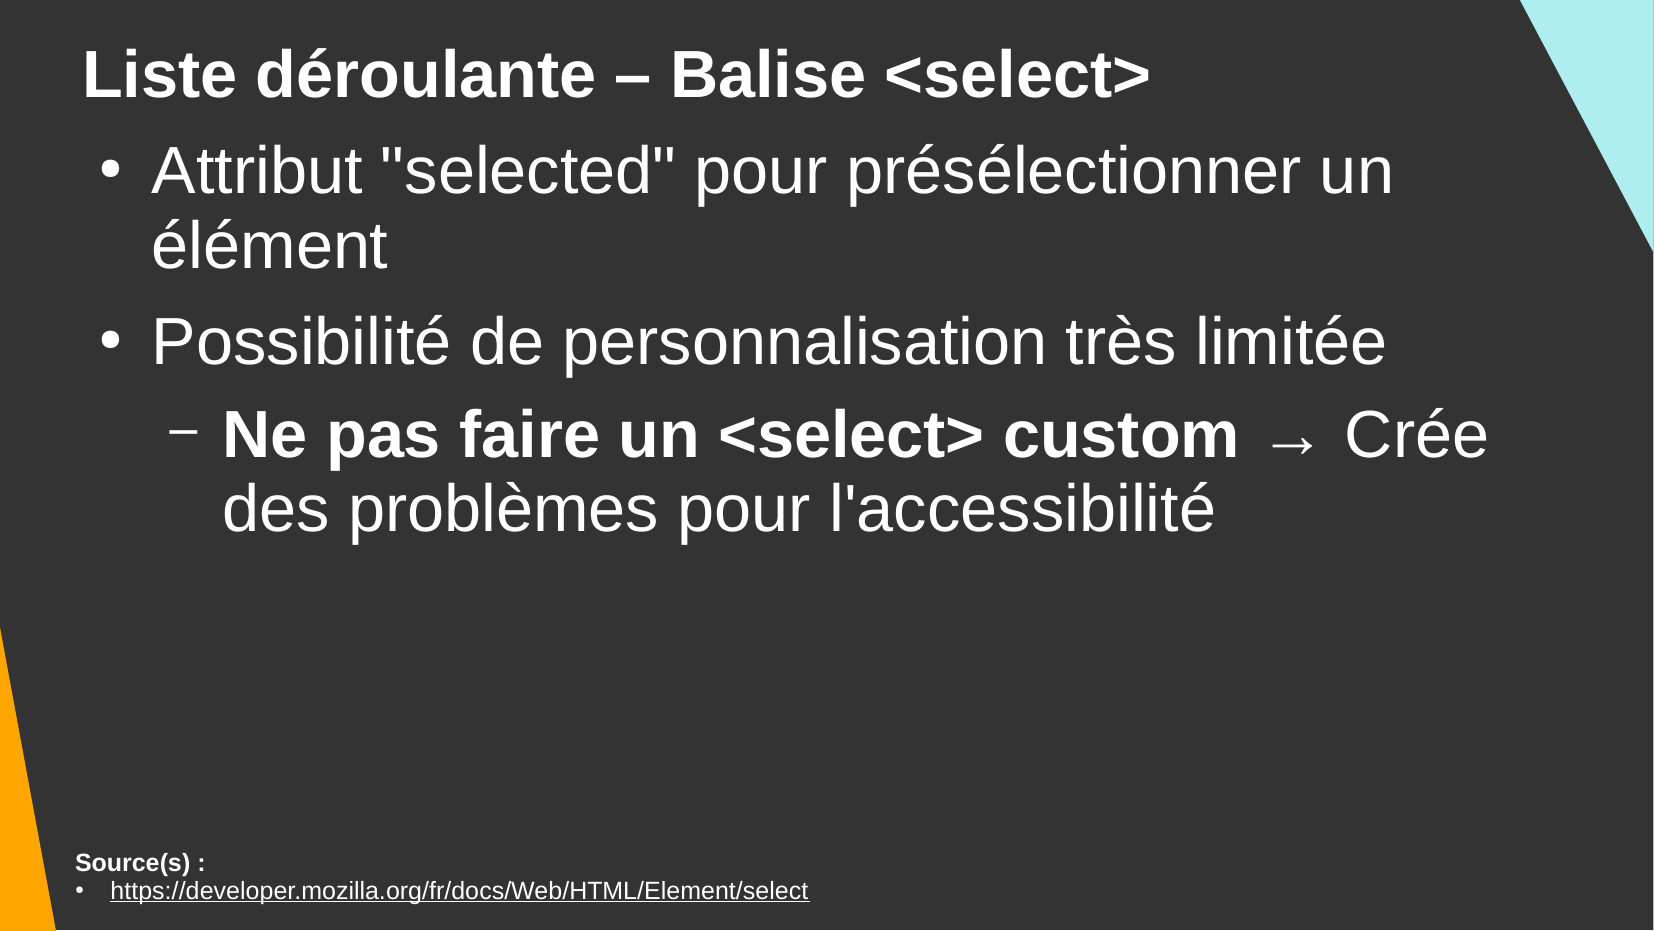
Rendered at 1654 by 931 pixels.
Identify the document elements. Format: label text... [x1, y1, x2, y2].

list Attribut "selected" pour présélectionner un élément Possibilité de personnalisation très limitée Ne pas faire un <select> custom → Crée des problèmes pour l'accessibilité [80, 132, 1605, 795]
text_box [0, 627, 57, 931]
title Liste déroulante – Balise <select> [82, 37, 1571, 114]
text_box Source(s) : https://developer.mozilla.org/fr/docs/Web/HTML/Element/select [60, 841, 1546, 913]
text_box [1519, 0, 1654, 254]
